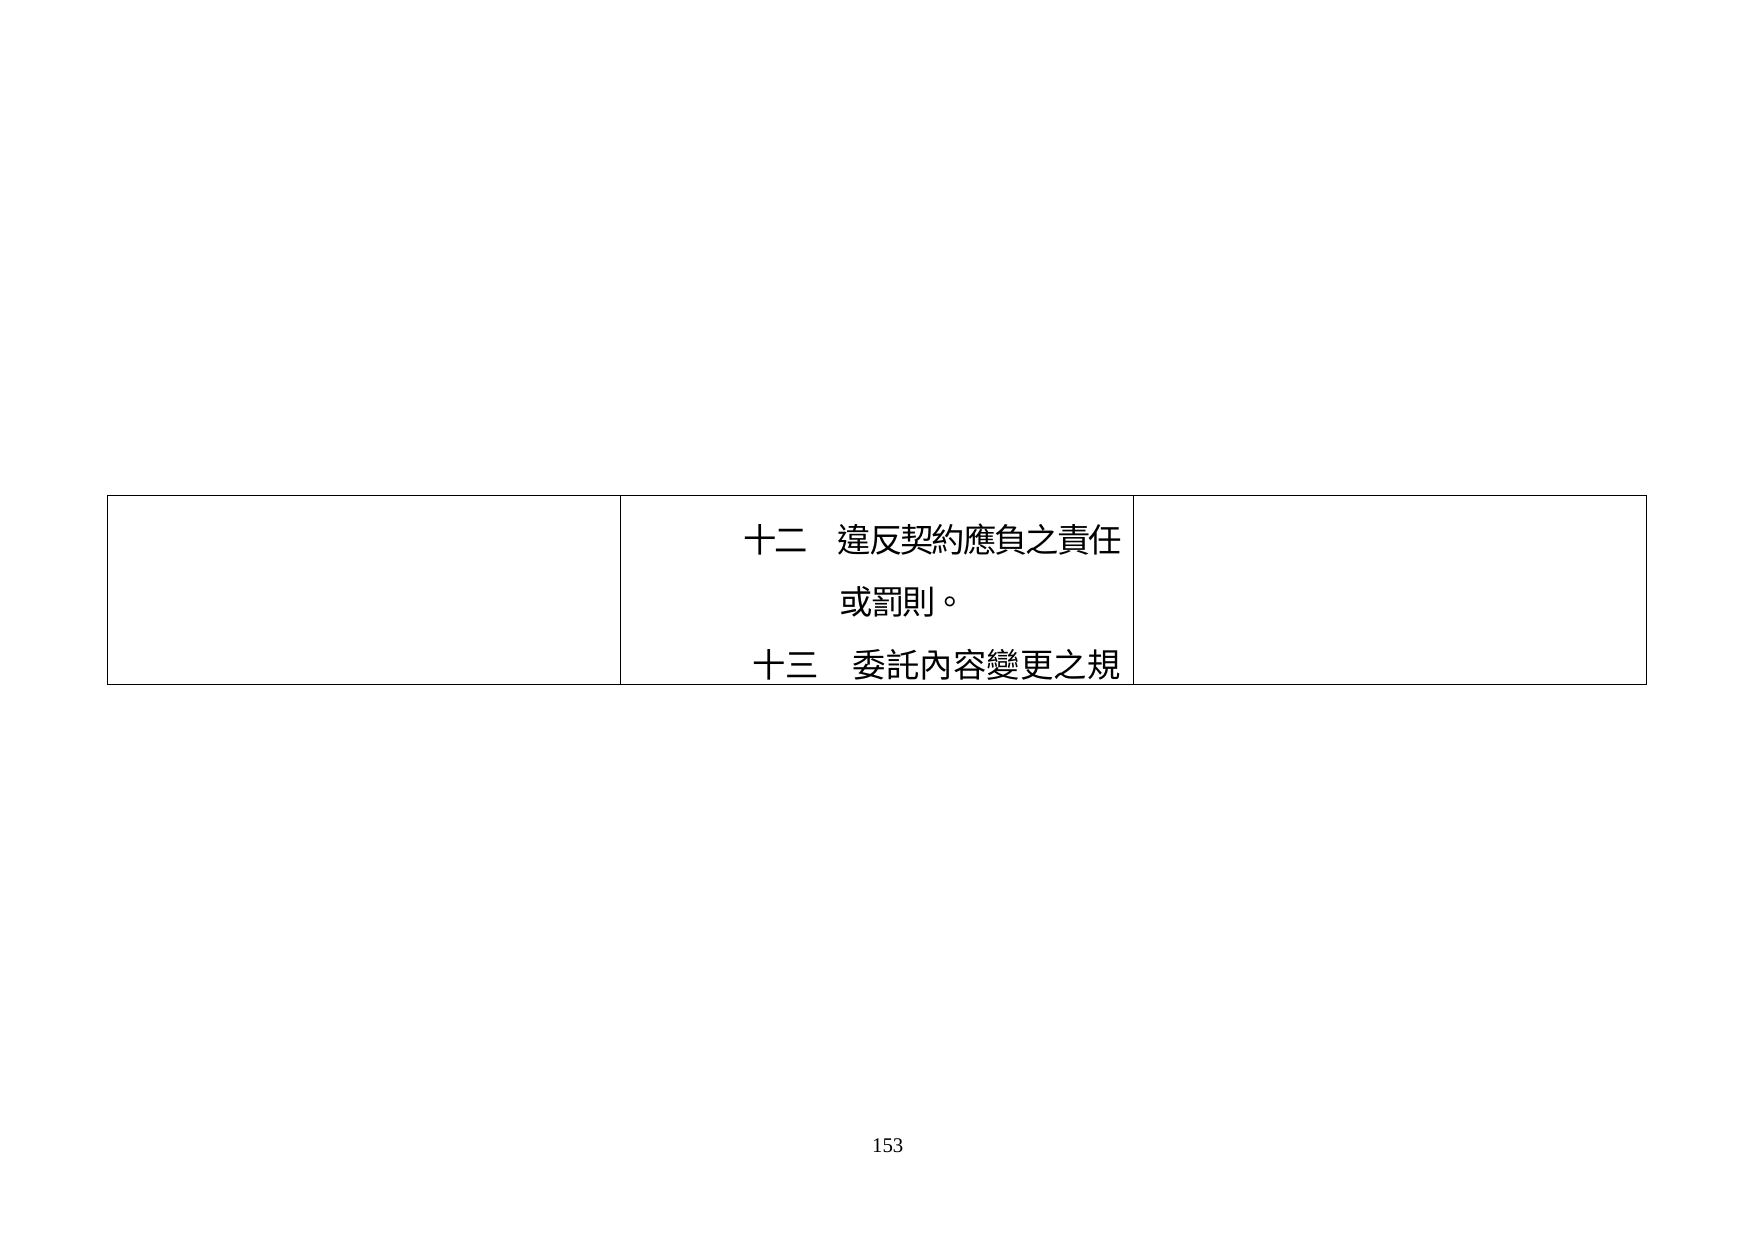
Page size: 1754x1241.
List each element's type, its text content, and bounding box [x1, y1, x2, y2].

table_cell [1134, 496, 1646, 684]
table_cell [108, 496, 620, 684]
table_cell 十二 違反契約應負之責任或罰則。 十三 委託內容變更之規 [621, 496, 1133, 684]
